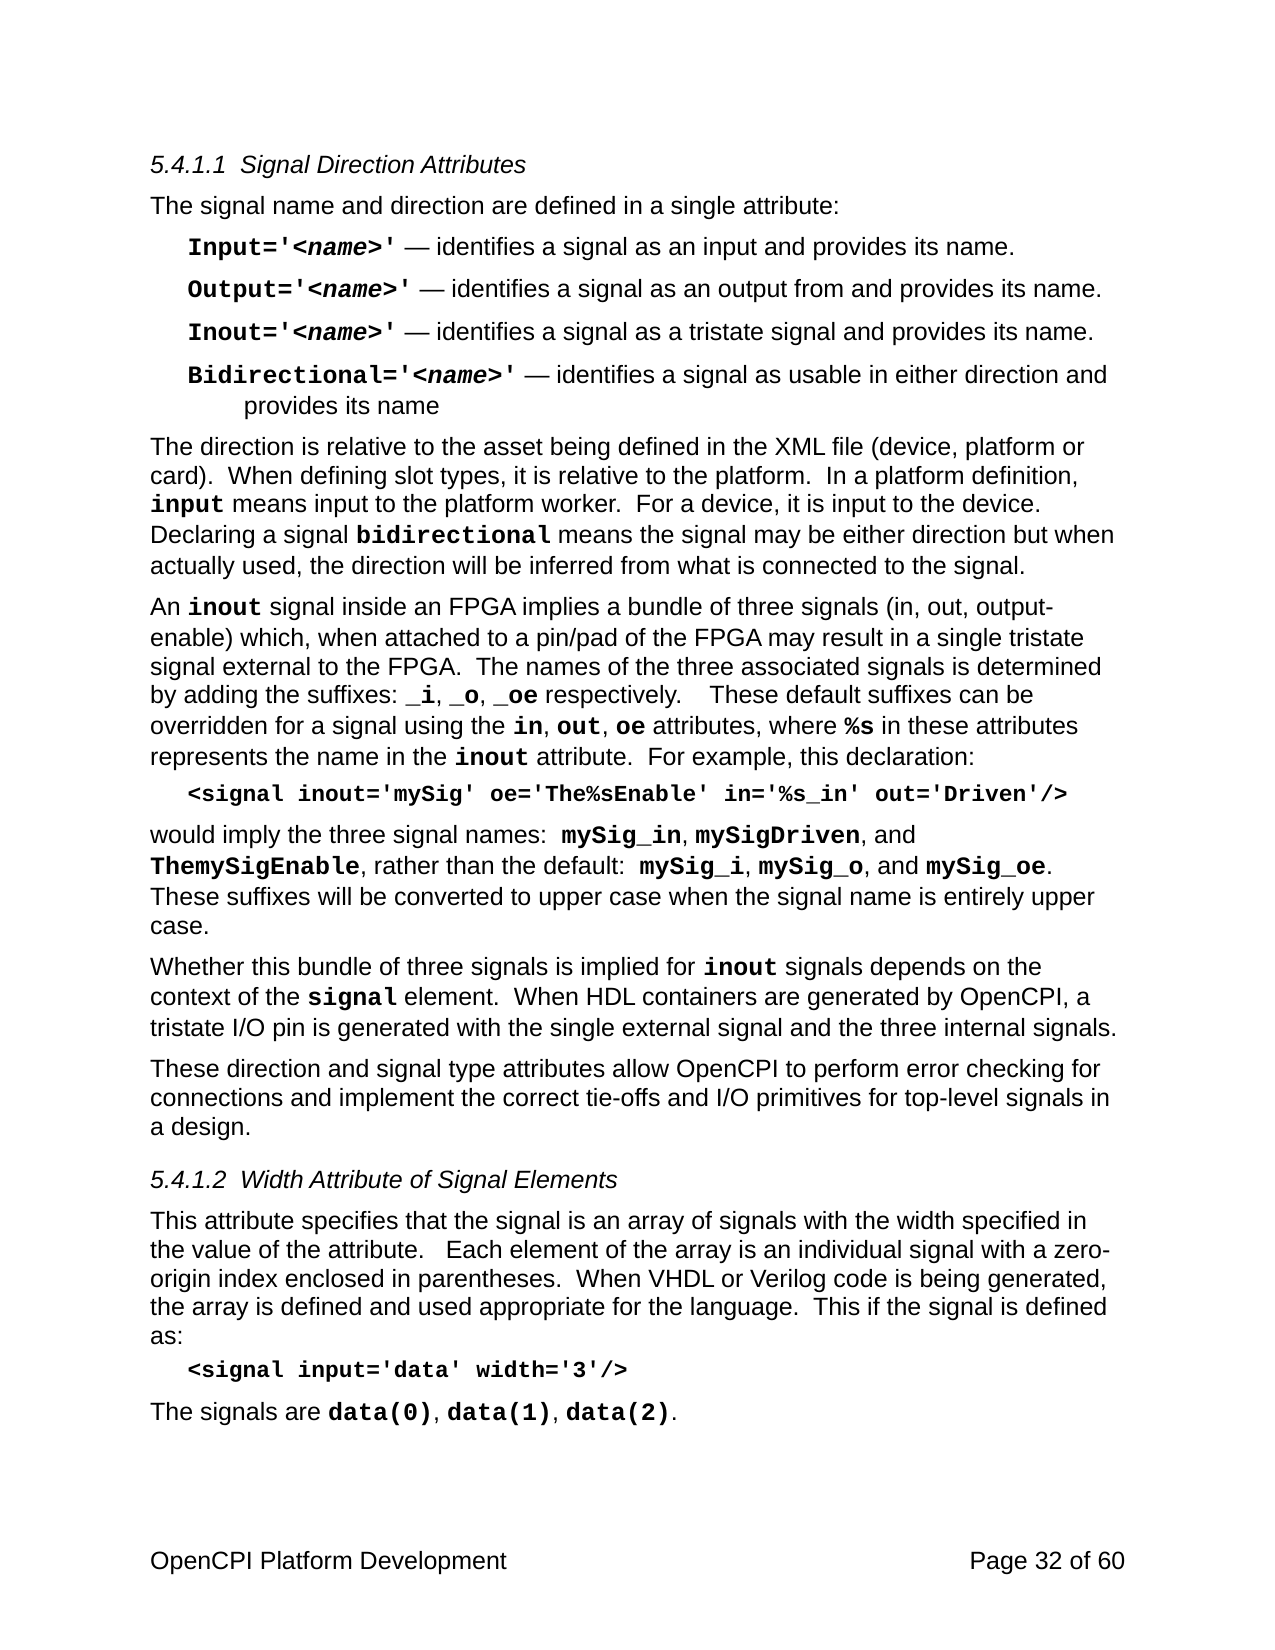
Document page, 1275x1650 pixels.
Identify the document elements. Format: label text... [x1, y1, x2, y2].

text Inout='<name>' — identifies a signal as a tristate signal and provides its name. [187, 317, 1125, 348]
text This attribute specifies that the signal is an array of signals with the width specified in the value of the attribute. Each element of the array is an individual signal with a zero-origin index enclosed in parentheses. When VHDL or Verilog code is being generated, the array is defined and used appropriate for the language. This if the signal is defined as: [150, 1206, 1125, 1350]
text Input='<name>' — identifies a signal as an input and provides its name. [187, 231, 1125, 262]
subtitle Signal Direction Attributes [150, 150, 1125, 179]
text Bidirectional='<name>' — identifies a signal as usable in either direction and provides its name [187, 360, 1125, 420]
text The signal name and direction are defined in a single attribute: [150, 191, 1125, 219]
text An inout signal inside an FPGA implies a bundle of three signals (in, out, output-enable) which, when attached to a pin/pad of the FPGA may result in a single tristate signal external to the FPGA. The names of the three associated signals is determined by adding the suffixes: _i, _o, _oe respectively. These default suffixes can be overridden for a signal using the in, out, oe attributes, where %s in these attributes represents the name in the inout attribute. For example, this declaration: [150, 592, 1125, 773]
text <signal input='data' width='3'/> [187, 1359, 1125, 1385]
text The signals are data(0), data(1), data(2). [150, 1397, 1125, 1428]
text would imply the three signal names: mySig_in, mySigDriven, and ThemySigEnable, rather than the default: mySig_i, mySig_o, and mySig_oe. These suffixes will be converted to upper case when the signal name is entirely upper case. [150, 820, 1125, 939]
subtitle Width Attribute of Signal Elements [150, 1165, 1125, 1194]
text The direction is relative to the asset being defined in the XML file (device, platform or card). When defining slot types, it is relative to the platform. In a platform definition, input means input to the platform worker. For a device, it is input to the device. Declaring a signal bidirectional means the signal may be either direction but when actually used, the direction will be inferred from what is connected to the signal. [150, 432, 1125, 580]
text Whether this bundle of three signals is implied for inout signals depends on the context of the signal element. When HDL containers are generated by OpenCPI, a tristate I/O pin is generated with the single external signal and the three internal signals. [150, 951, 1125, 1042]
text <signal inout='mySig' oe='The%sEnable' in='%s_in' out='Driven'/> [187, 782, 1125, 808]
text These direction and signal type attributes allow OpenCPI to perform error checking for connections and implement the correct tie-offs and I/O primitives for top-level signals in a design. [150, 1054, 1125, 1140]
text Output='<name>' — identifies a signal as an output from and provides its name. [187, 274, 1125, 305]
